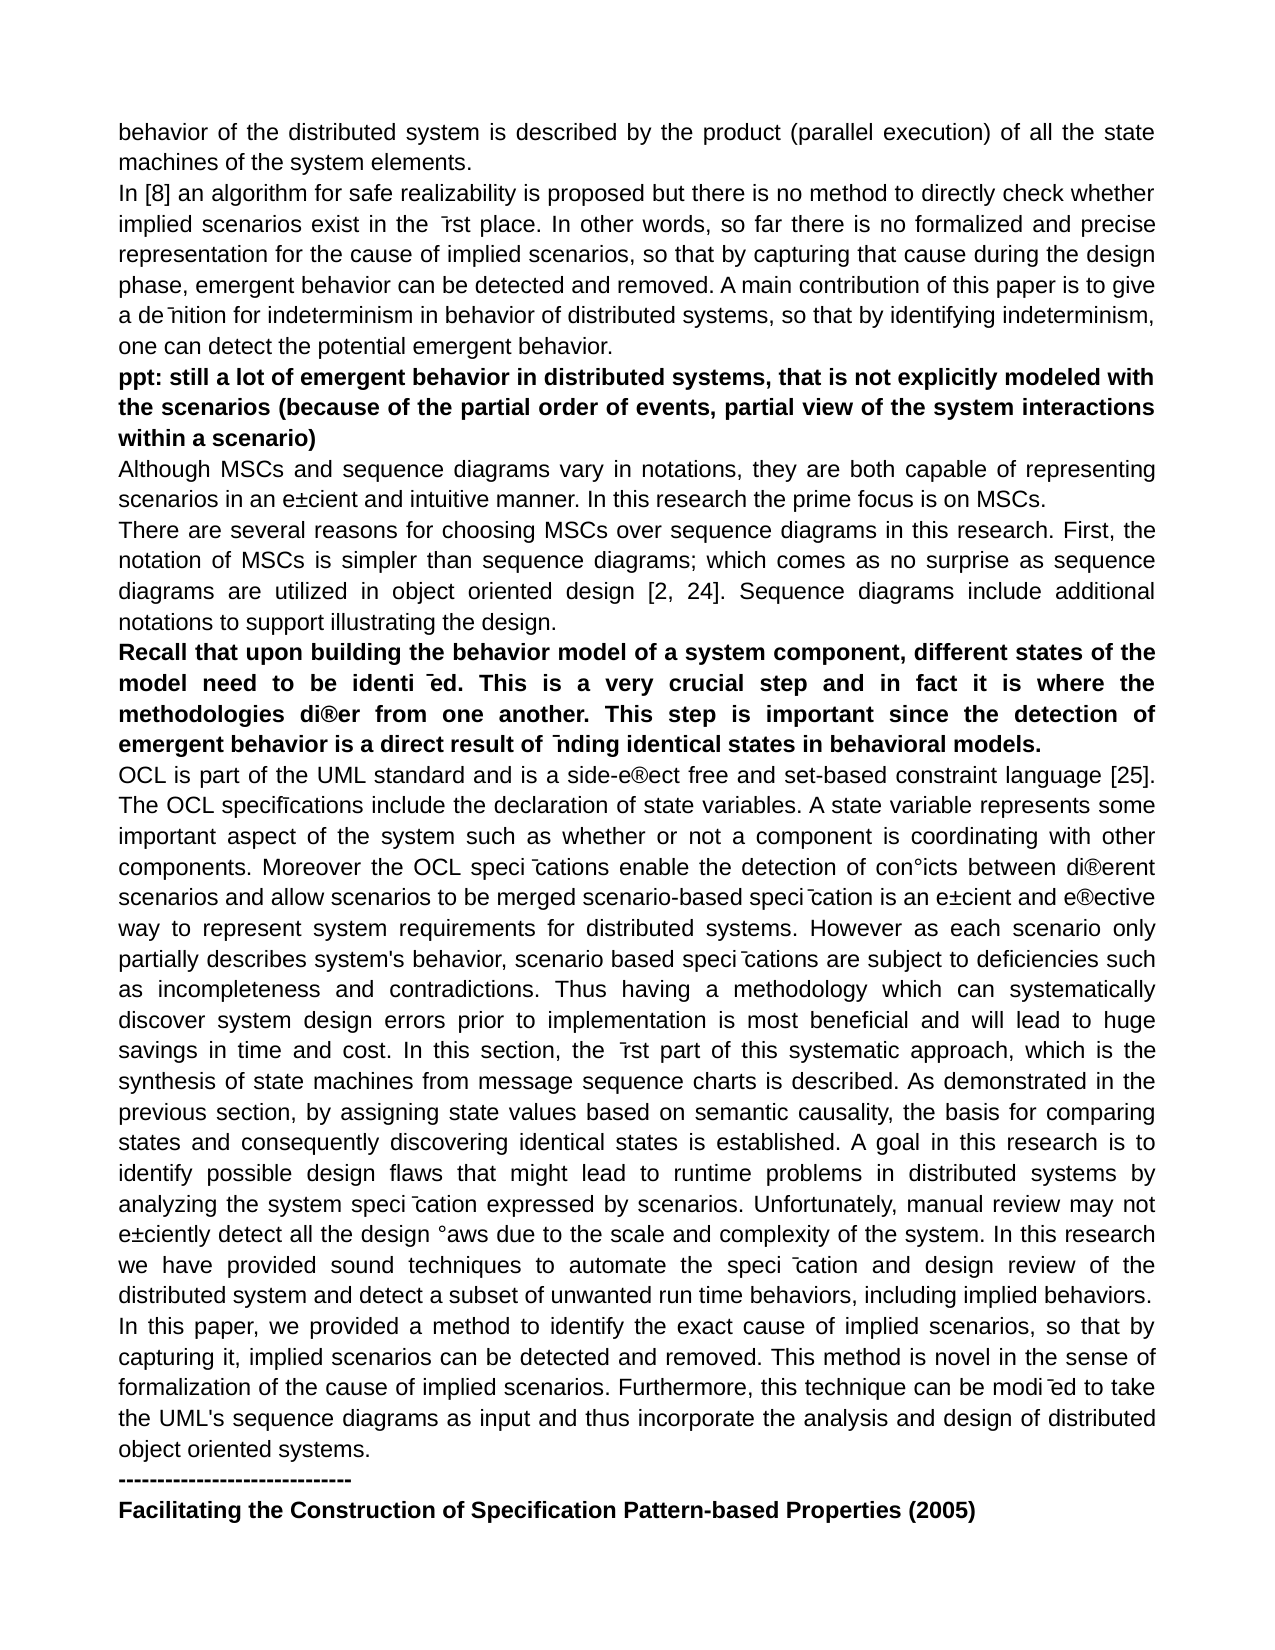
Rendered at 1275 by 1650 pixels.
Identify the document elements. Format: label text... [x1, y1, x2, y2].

text Recall that upon building the behavior model of a system component, different states of the model need to be identi ̄ed. This is a very crucial step and in fact it is where the methodologies di®er from one another. This step is important since the detection of emergent behavior is a direct result of ̄nding identical states in behavioral models. [118, 639, 1157, 757]
text In this paper, we provided a method to identify the exact cause of implied scenarios, so that by capturing it, implied scenarios can be detected and removed. This method is novel in the sense of formalization of the cause of implied scenarios. Furthermore, this technique can be modi ̄ed to take the UML's sequence diagrams as input and thus incorporate the analysis and design of distributed object oriented systems. [118, 1312, 1157, 1462]
text Facilitating the Construction of Specification Pattern-based Properties (2005) [118, 1496, 1157, 1523]
text behavior of the distributed system is described by the product (parallel execution) of all the state machines of the system elements. [118, 118, 1157, 176]
text There are several reasons for choosing MSCs over sequence diagrams in this research. First, the notation of MSCs is simpler than sequence diagrams; which comes as no surprise as sequence diagrams are utilized in object oriented design [2, 24]. Sequence diagrams include additional notations to support illustrating the design. [118, 516, 1157, 635]
text Although MSCs and sequence diagrams vary in notations, they are both capable of representing scenarios in an e±cient and intuitive manner. In this research the prime focus is on MSCs. [118, 455, 1157, 512]
text In [8] an algorithm for safe realizability is proposed but there is no method to directly check whether implied scenarios exist in the ̄rst place. In other words, so far there is no formalized and precise representation for the cause of implied scenarios, so that by capturing that cause during the design phase, emergent behavior can be detected and removed. A main contribution of this paper is to give a de ̄nition for indeterminism in behavior of distributed systems, so that by identifying indeterminism, one can detect the potential emergent behavior. [118, 179, 1157, 359]
text ------------------------------ [118, 1466, 1157, 1492]
text OCL is part of the UML standard and is a side-e®ect free and set-based constraint language [25]. The OCL specifīcations include the declaration of state variables. A state variable represents some important aspect of the system such as whether or not a component is coordinating with other components. Moreover the OCL speci ̄cations enable the detection of con°icts between di®erent scenarios and allow scenarios to be merged scenario-based speci ̄cation is an e±cient and e®ective way to represent system requirements for distributed systems. However as each scenario only partially describes system's behavior, scenario based speci ̄cations are subject to deficiencies such as incompleteness and contradictions. Thus having a methodology which can systematically discover system design errors prior to implementation is most beneficial and will lead to huge savings in time and cost. In this section, the ̄rst part of this systematic approach, which is the synthesis of state machines from message sequence charts is described. As demonstrated in the previous section, by assigning state values based on semantic causality, the basis for comparing states and consequently discovering identical states is established. A goal in this research is to identify possible design flaws that might lead to runtime problems in distributed systems by analyzing the system speci ̄cation expressed by scenarios. Unfortunately, manual review may not e±ciently detect all the design °aws due to the scale and complexity of the system. In this research we have provided sound techniques to automate the speci ̄cation and design review of the distributed system and detect a subset of unwanted run time behaviors, including implied behaviors. [118, 761, 1157, 1309]
text ppt: still a lot of emergent behavior in distributed systems, that is not explicitly modeled with the scenarios (because of the partial order of events, partial view of the system interactions within a scenario) [118, 363, 1157, 451]
